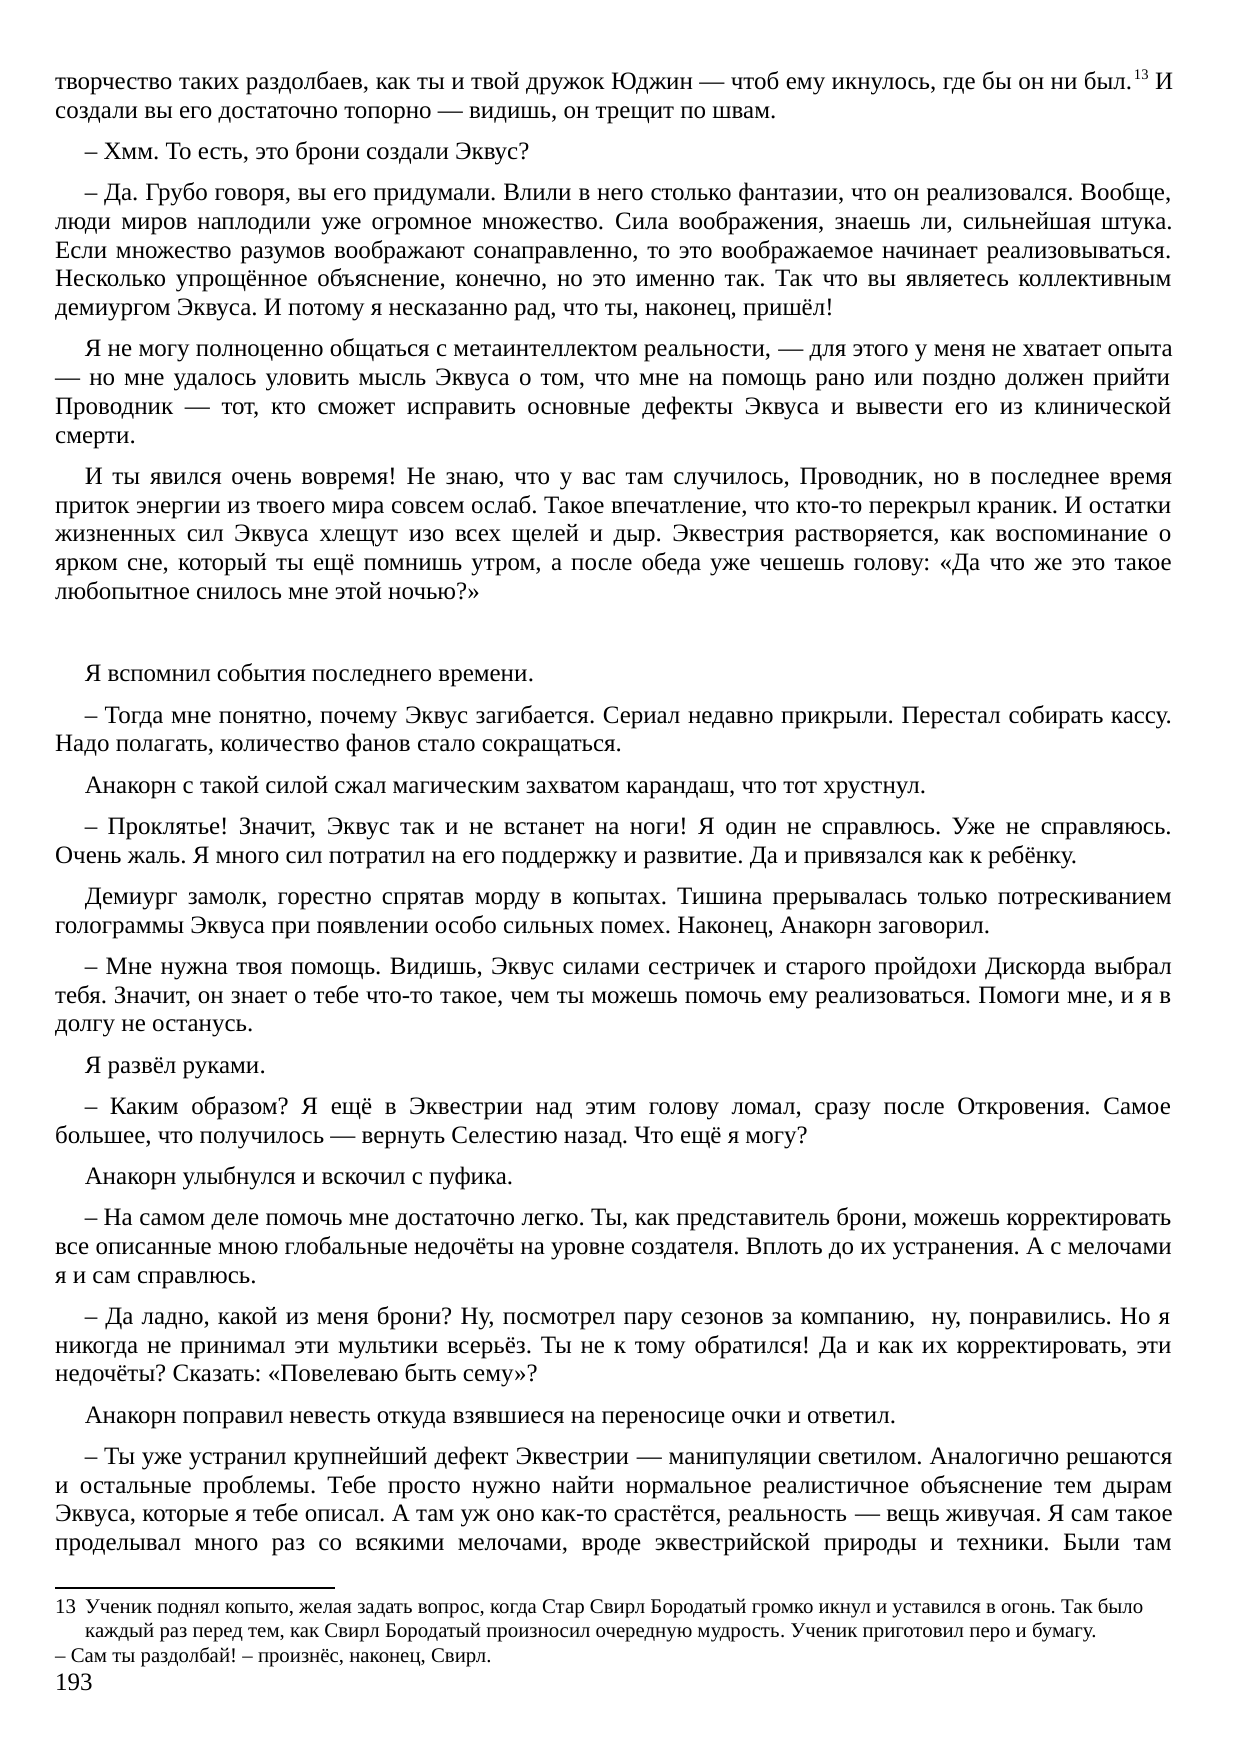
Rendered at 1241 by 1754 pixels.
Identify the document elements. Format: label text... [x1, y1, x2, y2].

text Анакорн с такой силой сжал магическим захватом карандаш, что тот хрустнул. [55, 770, 1173, 798]
text – Сам ты раздолбай! – произнёс, наконец, Свирл. [55, 1642, 1173, 1667]
text Я не могу полноценно общаться с метаинтеллектом реальности, — для этого у меня не хватает опыта — но мне удалось уловить мысль Эквуса о том, что мне на помощь рано или поздно должен прийти Проводник — тот, кто сможет исправить основные дефекты Эквуса и вывести его из клинической смерти. [55, 333, 1173, 448]
text – Тогда мне понятно, почему Эквус загибается. Сериал недавно прикрыли. Перестал собирать кассу. Надо полагать, количество фанов стало сокращаться. [55, 700, 1173, 757]
text – Каким образом? Я ещё в Эквестрии над этим голову ломал, сразу после Откровения. Самое большее, что получилось — вернуть Селестию назад. Что ещё я могу? [55, 1091, 1173, 1148]
text – Проклятье! Значит, Эквус так и не встанет на ноги! Я один не справлюсь. Уже не справляюсь. Очень жаль. Я много сил потратил на его поддержку и развитие. Да и привязался как к ребёнку. [55, 811, 1173, 868]
text Анакорн улыбнулся и вскочил с пуфика. [55, 1161, 1173, 1190]
text Я вспомнил события последнего времени. [55, 658, 1173, 687]
text – Мне нужна твоя помощь. Видишь, Эквус силами сестричек и старого пройдохи Дискорда выбрал тебя. Значит, он знает о тебе что-то такое, чем ты можешь помочь ему реализоваться. Помоги мне, и я в долгу не останусь. [55, 951, 1173, 1037]
text – Да. Грубо говоря, вы его придумали. Влили в него столько фантазии, что он реализовался. Вообще, люди миров наплодили уже огромное множество. Сила воображения, знаешь ли, сильнейшая штука. Если множество разумов воображают сонаправленно, то это воображаемое начинает реализовываться. Несколько упрощённое объяснение, конечно, но это именно так. Так что вы являетесь коллективным демиургом Эквуса. И потому я несказанно рад, что ты, наконец, пришёл! [55, 177, 1173, 321]
text Демиург замолк, горестно спрятав морду в копытах. Тишина прерывалась только потрескиванием голограммы Эквуса при появлении особо сильных помех. Наконец, Анакорн заговорил. [55, 881, 1173, 938]
text Я развёл руками. [55, 1050, 1173, 1078]
text – На самом деле помочь мне достаточно легко. Ты, как представитель брони, можешь корректировать все описанные мною глобальные недочёты на уровне создателя. Вплоть до их устранения. А с мелочами я и сам справлюсь. [55, 1202, 1173, 1288]
text – Ты уже устранил крупнейший дефект Эквестрии — манипуляции светилом. Аналогично решаются и остальные проблемы. Тебе просто нужно найти нормальное реалистичное объяснение тем дырам Эквуса, которые я тебе описал. А там уж оно как-то срастётся, реальность — вещь живучая. Я сам такое проделывал много раз со всякими мелочами, вроде эквестрийской природы и техники. Были там [55, 1441, 1173, 1556]
text Ученик поднял копыто, желая задать вопрос, когда Стар Свирл Бородатый громко икнул и уставился в огонь. Так было каждый раз перед тем, как Свирл Бородатый произносил очередную мудрость. Ученик приготовил перо и бумагу. [55, 1594, 1173, 1642]
text творчество таких раздолбаев, как ты и твой дружок Юджин — чтоб ему икнулось, где бы он ни был. И создали вы его достаточно топорно — видишь, он трещит по швам. [55, 66, 1173, 123]
text – Да ладно, какой из меня брони? Ну, посмотрел пару сезонов за компанию, ну, понравились. Но я никогда не принимал эти мультики всерьёз. Ты не к тому обратился! Да и как их корректировать, эти недочёты? Сказать: «Повелеваю быть сему»? [55, 1301, 1173, 1387]
text И ты явился очень вовремя! Не знаю, что у вас там случилось, Проводник, но в последнее время приток энергии из твоего мира совсем ослаб. Такое впечатление, что кто-то перекрыл краник. И остатки жизненных сил Эквуса хлещут изо всех щелей и дыр. Эквестрия растворяется, как воспоминание о ярком сне, который ты ещё помнишь утром, а после обеда уже чешешь голову: «Да что же это такое любопытное снилось мне этой ночью?» [55, 461, 1173, 605]
text – Хмм. То есть, это брони создали Эквус? [55, 136, 1173, 165]
text Анакорн поправил невесть откуда взявшиеся на переносице очки и ответил. [55, 1400, 1173, 1428]
